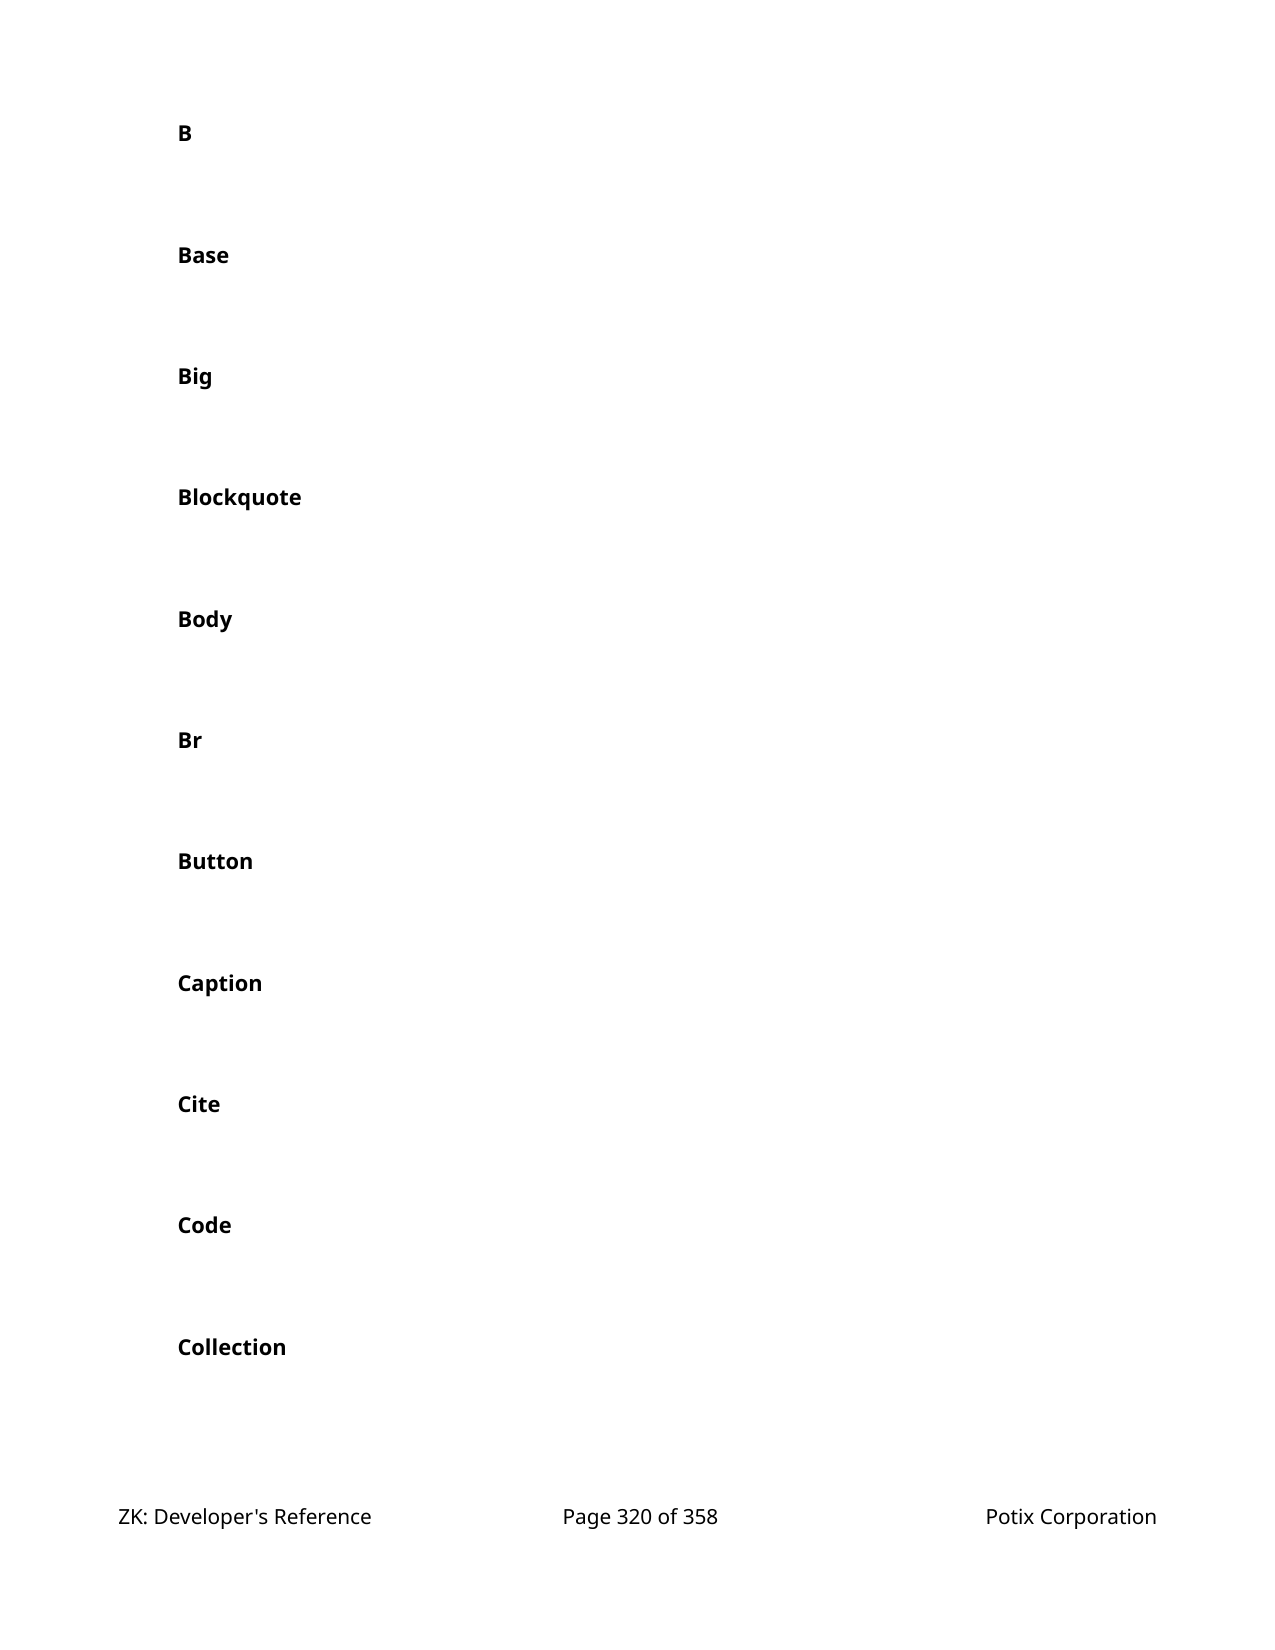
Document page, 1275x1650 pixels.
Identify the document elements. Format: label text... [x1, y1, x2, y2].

subtitle Code [177, 1210, 1157, 1240]
subtitle Blockquote [177, 482, 1157, 512]
subtitle Caption [177, 968, 1157, 998]
subtitle B [177, 118, 1157, 148]
subtitle Body [177, 603, 1157, 633]
subtitle Button [177, 846, 1157, 876]
subtitle Big [177, 361, 1157, 391]
subtitle Br [177, 725, 1157, 755]
subtitle Cite [177, 1089, 1157, 1119]
subtitle Collection [177, 1332, 1157, 1362]
subtitle Base [177, 239, 1157, 269]
